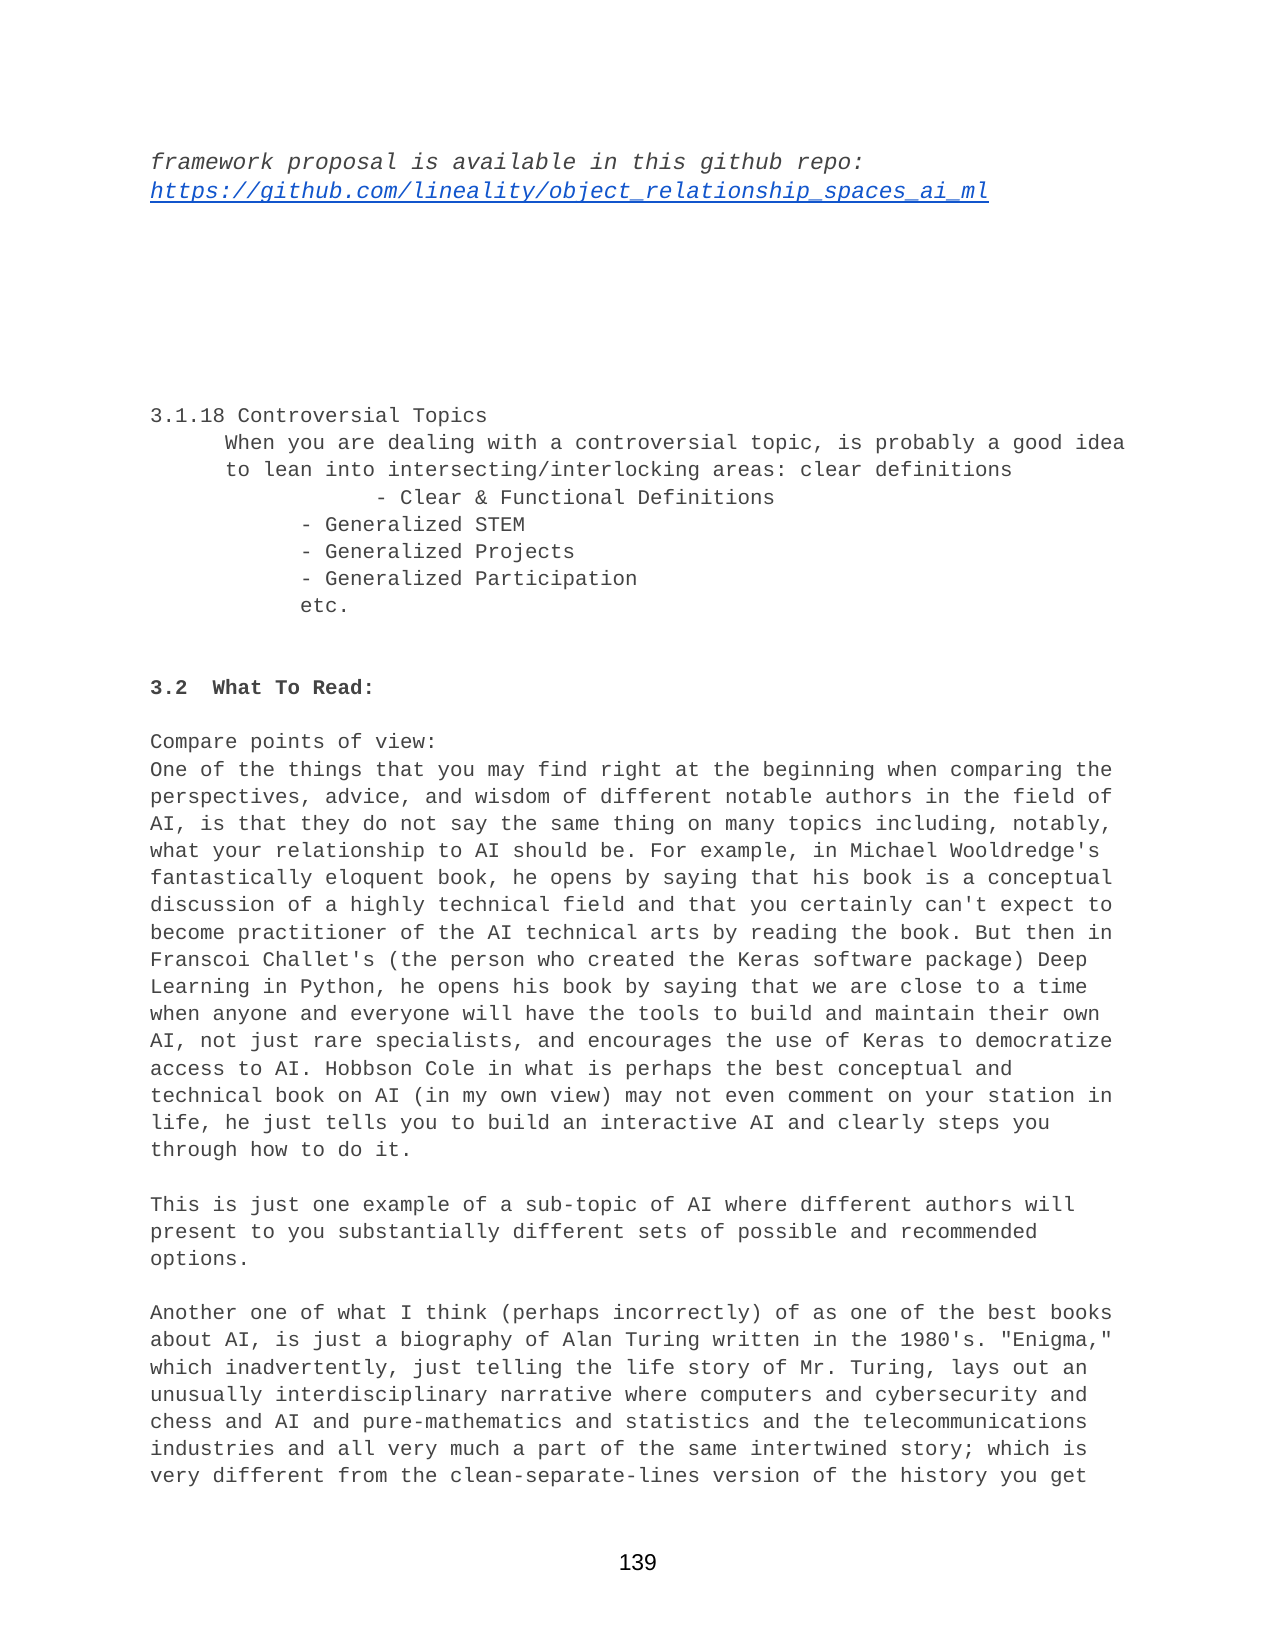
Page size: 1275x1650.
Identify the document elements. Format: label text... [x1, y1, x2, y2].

text One of the things that you may find right at the beginning when comparing the perspectives, advice, and wisdom of different notable authors in the field of AI, is that they do not say the same thing on many topics including, notably, what your relationship to AI should be. For example, in Michael Wooldredge's fantastically eloquent book, he opens by saying that his book is a conceptual discussion of a highly technical field and that you certainly can't expect to become practitioner of the AI technical arts by reading the book. But then in Franscoi Challet's (the person who created the Keras software package) Deep Learning in Python, he opens his book by saying that we are close to a time when anyone and everyone will have the tools to build and maintain their own AI, not just rare specialists, and encourages the use of Keras to democratize access to AI. Hobbson Cole in what is perhaps the best conceptual and technical book on AI (in my own view) may not even comment on your station in life, he just tells you to build an interactive AI and clearly steps you through how to do it. [150, 758, 1125, 1163]
text 3.1.18 Controversial Topics [150, 405, 1125, 429]
text This is just one example of a sub-topic of AI where different authors will present to you substantially different sets of possible and recommended options. [150, 1193, 1125, 1272]
text Compare points of view: [150, 731, 1125, 755]
text etc. [150, 595, 1125, 619]
text https://github.com/lineality/object_relationship_spaces_ai_ml [150, 180, 1125, 206]
text - Generalized Participation [150, 568, 1125, 592]
text framework proposal is available in this github repo: [150, 150, 1125, 176]
text - Generalized STEM [150, 514, 1125, 537]
text When you are dealing with a controversial topic, is probably a good idea to lean into intersecting/interlocking areas: clear definitions [225, 432, 1125, 483]
text - Clear & Functional Definitions [150, 487, 1125, 510]
text 3.2 What To Read: [150, 677, 1125, 701]
text - Generalized Projects [150, 541, 1125, 565]
text Another one of what I think (perhaps incorrectly) of as one of the best books about AI, is just a biography of Alan Turing written in the 1980's. "Enigma," which inadvertently, just telling the life story of Mr. Turing, lays out an unusually interdisciplinary narrative where computers and cybersecurity and chess and AI and pure-mathematics and statistics and the telecommunications industries and all very much a part of the same intertwined story; which is very different from the clean-separate-lines version of the history you get [150, 1302, 1125, 1489]
